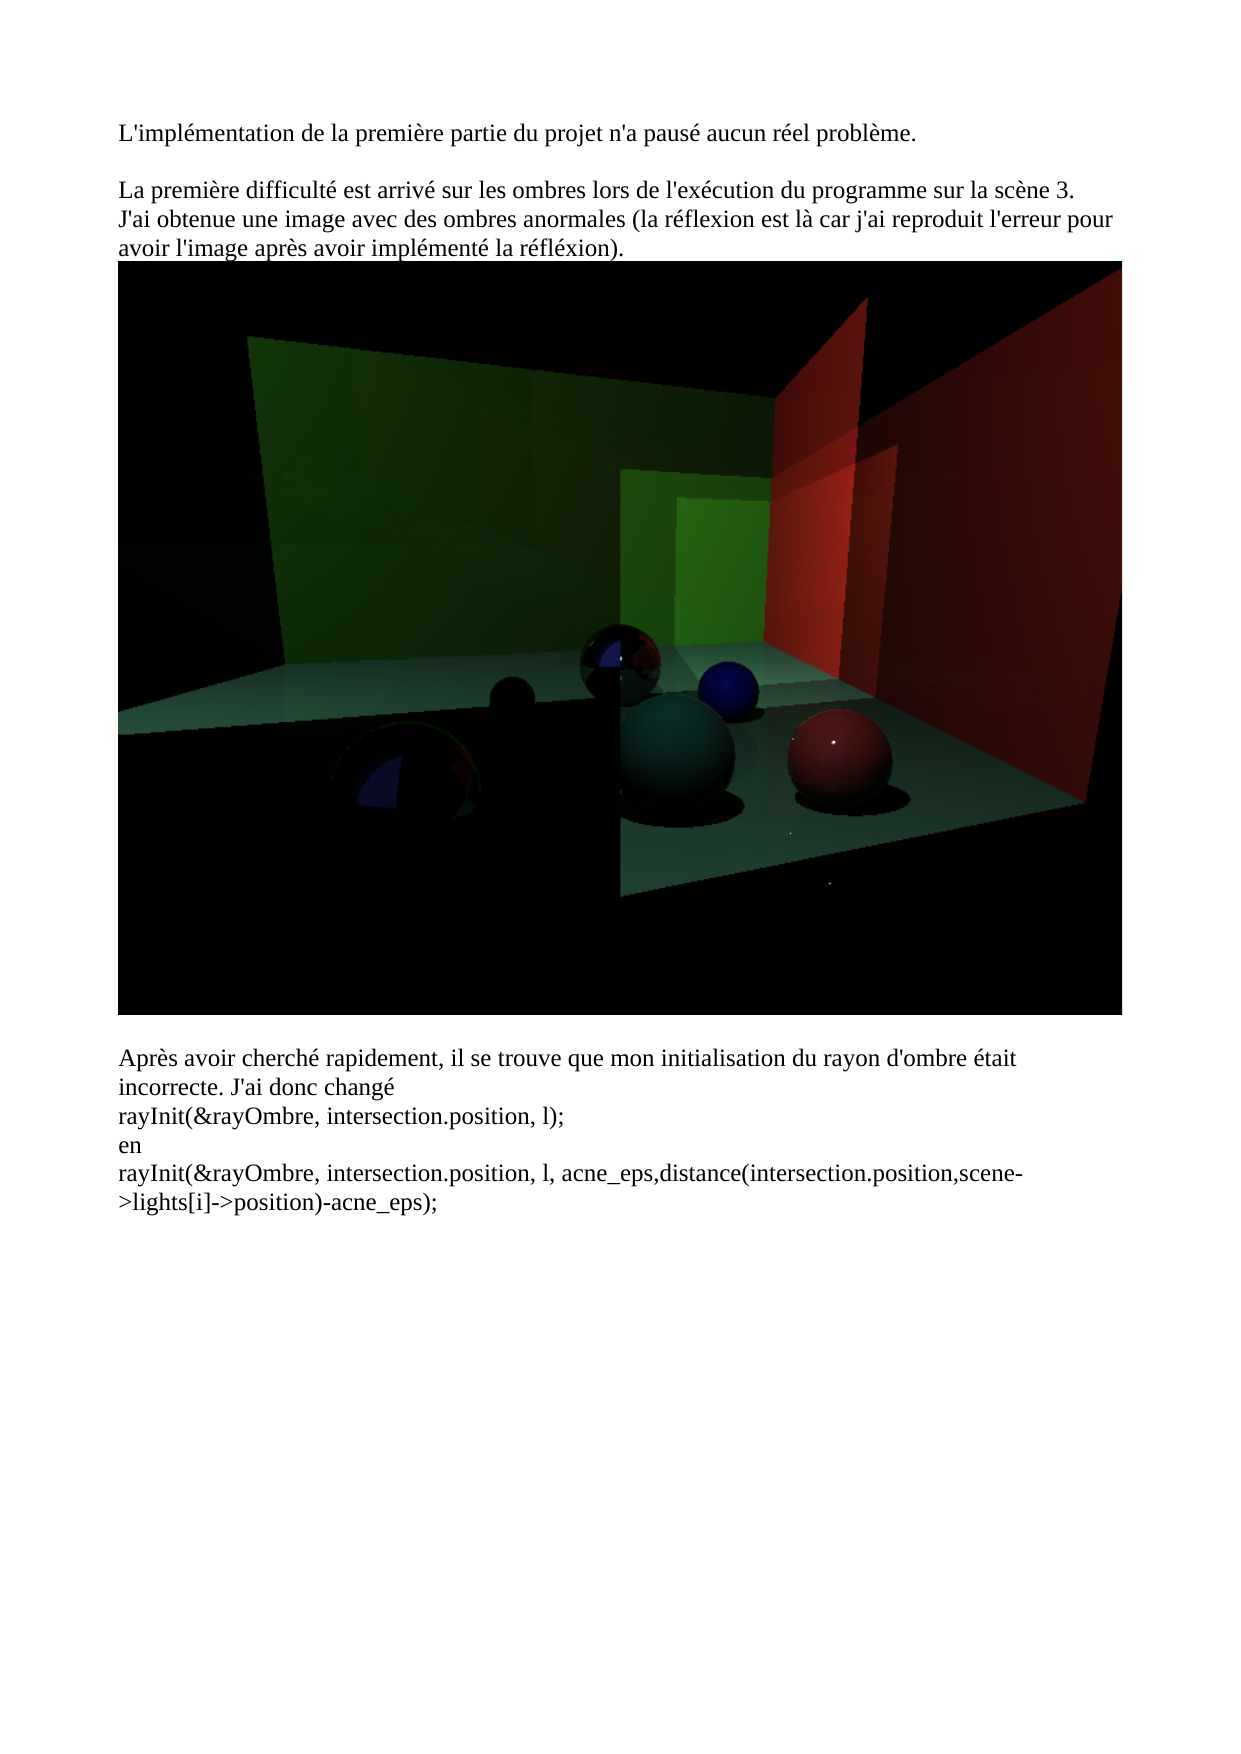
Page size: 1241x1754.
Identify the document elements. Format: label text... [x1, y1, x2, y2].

text en [118, 1130, 1122, 1158]
text L'implémentation de la première partie du projet n'a pausé aucun réel problème. [118, 118, 1122, 147]
text Après avoir cherché rapidement, il se trouve que mon initialisation du rayon d'ombre était incorrecte. J'ai donc changé [118, 1043, 1122, 1101]
text J'ai obtenue une image avec des ombres anormales (la réflexion est là car j'ai reproduit l'erreur pour avoir l'image après avoir implémenté la réfléxion). [118, 204, 1122, 261]
text rayInit(&rayOmbre, intersection.position, l); [118, 1101, 1122, 1130]
picture [118, 261, 1123, 1015]
text rayInit(&rayOmbre, intersection.position, l, acne_eps,distance(intersection.position,scene->lights[i]->position)-acne_eps); [118, 1158, 1122, 1216]
text La première difficulté est arrivé sur les ombres lors de l'exécution du programme sur la scène 3. [118, 176, 1122, 204]
